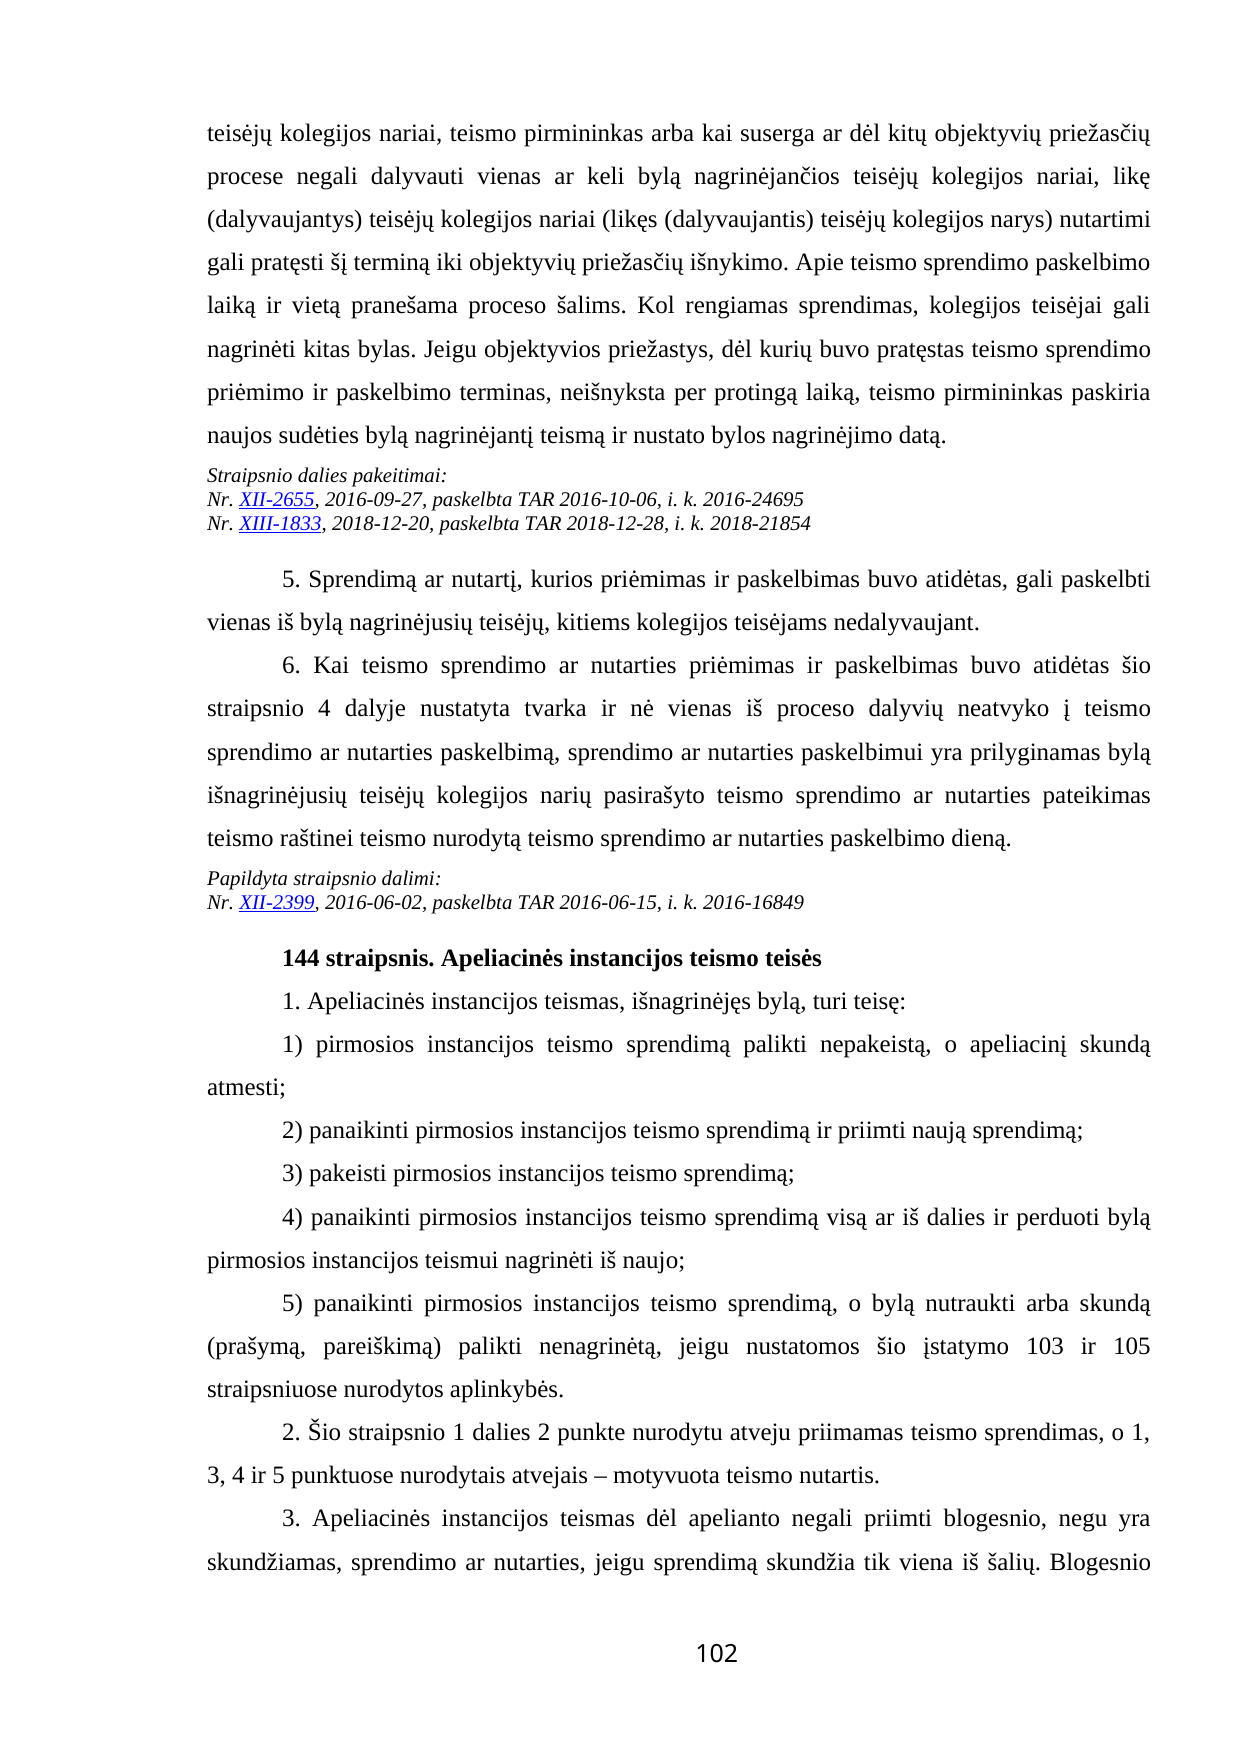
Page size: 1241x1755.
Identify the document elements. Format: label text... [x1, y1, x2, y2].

text 144 straipsnis. Apeliacinės instancijos teismo teisės [207, 943, 1152, 972]
text Nr. XII-2399, 2016-06-02, paskelbta TAR 2016-06-15, i. k. 2016-16849 [207, 890, 1152, 914]
text 4) panaikinti pirmosios instancijos teismo sprendimą visą ar iš dalies ir perduoti bylą pirmosios instancijos teismui nagrinėti iš naujo; [207, 1202, 1152, 1273]
text 2) panaikinti pirmosios instancijos teismo sprendimą ir priimti naują sprendimą; [207, 1115, 1152, 1144]
text 1. Apeliacinės instancijos teismas, išnagrinėjęs bylą, turi teisę: [207, 986, 1152, 1015]
text Nr. XIII-1833, 2018-12-20, paskelbta TAR 2018-12-28, i. k. 2018-21854 [207, 511, 1152, 535]
text 3) pakeisti pirmosios instancijos teismo sprendimą; [207, 1158, 1152, 1187]
text 3. Apeliacinės instancijos teismas dėl apelianto negali priimti blogesnio, negu yra skundžiamas, sprendimo ar nutarties, jeigu sprendimą skundžia tik viena iš šalių. Blogesnio [207, 1503, 1152, 1575]
text 6. Kai teismo sprendimo ar nutarties priėmimas ir paskelbimas buvo atidėtas šio straipsnio 4 dalyje nustatyta tvarka ir nė vienas iš proceso dalyvių neatvyko į teismo sprendimo ar nutarties paskelbimą, sprendimo ar nutarties paskelbimui yra prilyginamas bylą išnagrinėjusių teisėjų kolegijos narių pasirašyto teismo sprendimo ar nutarties pateikimas teismo raštinei teismo nurodytą teismo sprendimo ar nutarties paskelbimo dieną. [207, 650, 1152, 852]
text 5. Sprendimą ar nutartį, kurios priėmimas ir paskelbimas buvo atidėtas, gali paskelbti vienas iš bylą nagrinėjusių teisėjų, kitiems kolegijos teisėjams nedalyvaujant. [207, 564, 1152, 636]
text 2. Šio straipsnio 1 dalies 2 punkte nurodytu atveju priimamas teismo sprendimas, o 1, 3, 4 ir 5 punktuose nurodytais atvejais – motyvuota teismo nutartis. [207, 1417, 1152, 1489]
text 1) pirmosios instancijos teismo sprendimą palikti nepakeistą, o apeliacinį skundą atmesti; [207, 1029, 1152, 1101]
text teisėjų kolegijos nariai, teismo pirmininkas arba kai suserga ar dėl kitų objektyvių priežasčių procese negali dalyvauti vienas ar keli bylą nagrinėjančios teisėjų kolegijos nariai, likę (dalyvaujantys) teisėjų kolegijos nariai (likęs (dalyvaujantis) teisėjų kolegijos narys) nutartimi gali pratęsti šį terminą iki objektyvių priežasčių išnykimo. Apie teismo sprendimo paskelbimo laiką ir vietą pranešama proceso šalims. Kol rengiamas sprendimas, kolegijos teisėjai gali nagrinėti kitas bylas. Jeigu objektyvios priežastys, dėl kurių buvo pratęstas teismo sprendimo priėmimo ir paskelbimo terminas, neišnyksta per protingą laiką, teismo pirmininkas paskiria naujos sudėties bylą nagrinėjantį teismą ir nustato bylos nagrinėjimo datą. [207, 118, 1152, 449]
text Straipsnio dalies pakeitimai: [207, 463, 1152, 487]
text Papildyta straipsnio dalimi: [207, 866, 1152, 890]
text 5) panaikinti pirmosios instancijos teismo sprendimą, o bylą nutraukti arba skundą (prašymą, pareiškimą) palikti nenagrinėtą, jeigu nustatomos šio įstatymo 103 ir 105 straipsniuose nurodytos aplinkybės. [207, 1288, 1152, 1403]
text Nr. XII-2655, 2016-09-27, paskelbta TAR 2016-10-06, i. k. 2016-24695 [207, 487, 1152, 511]
